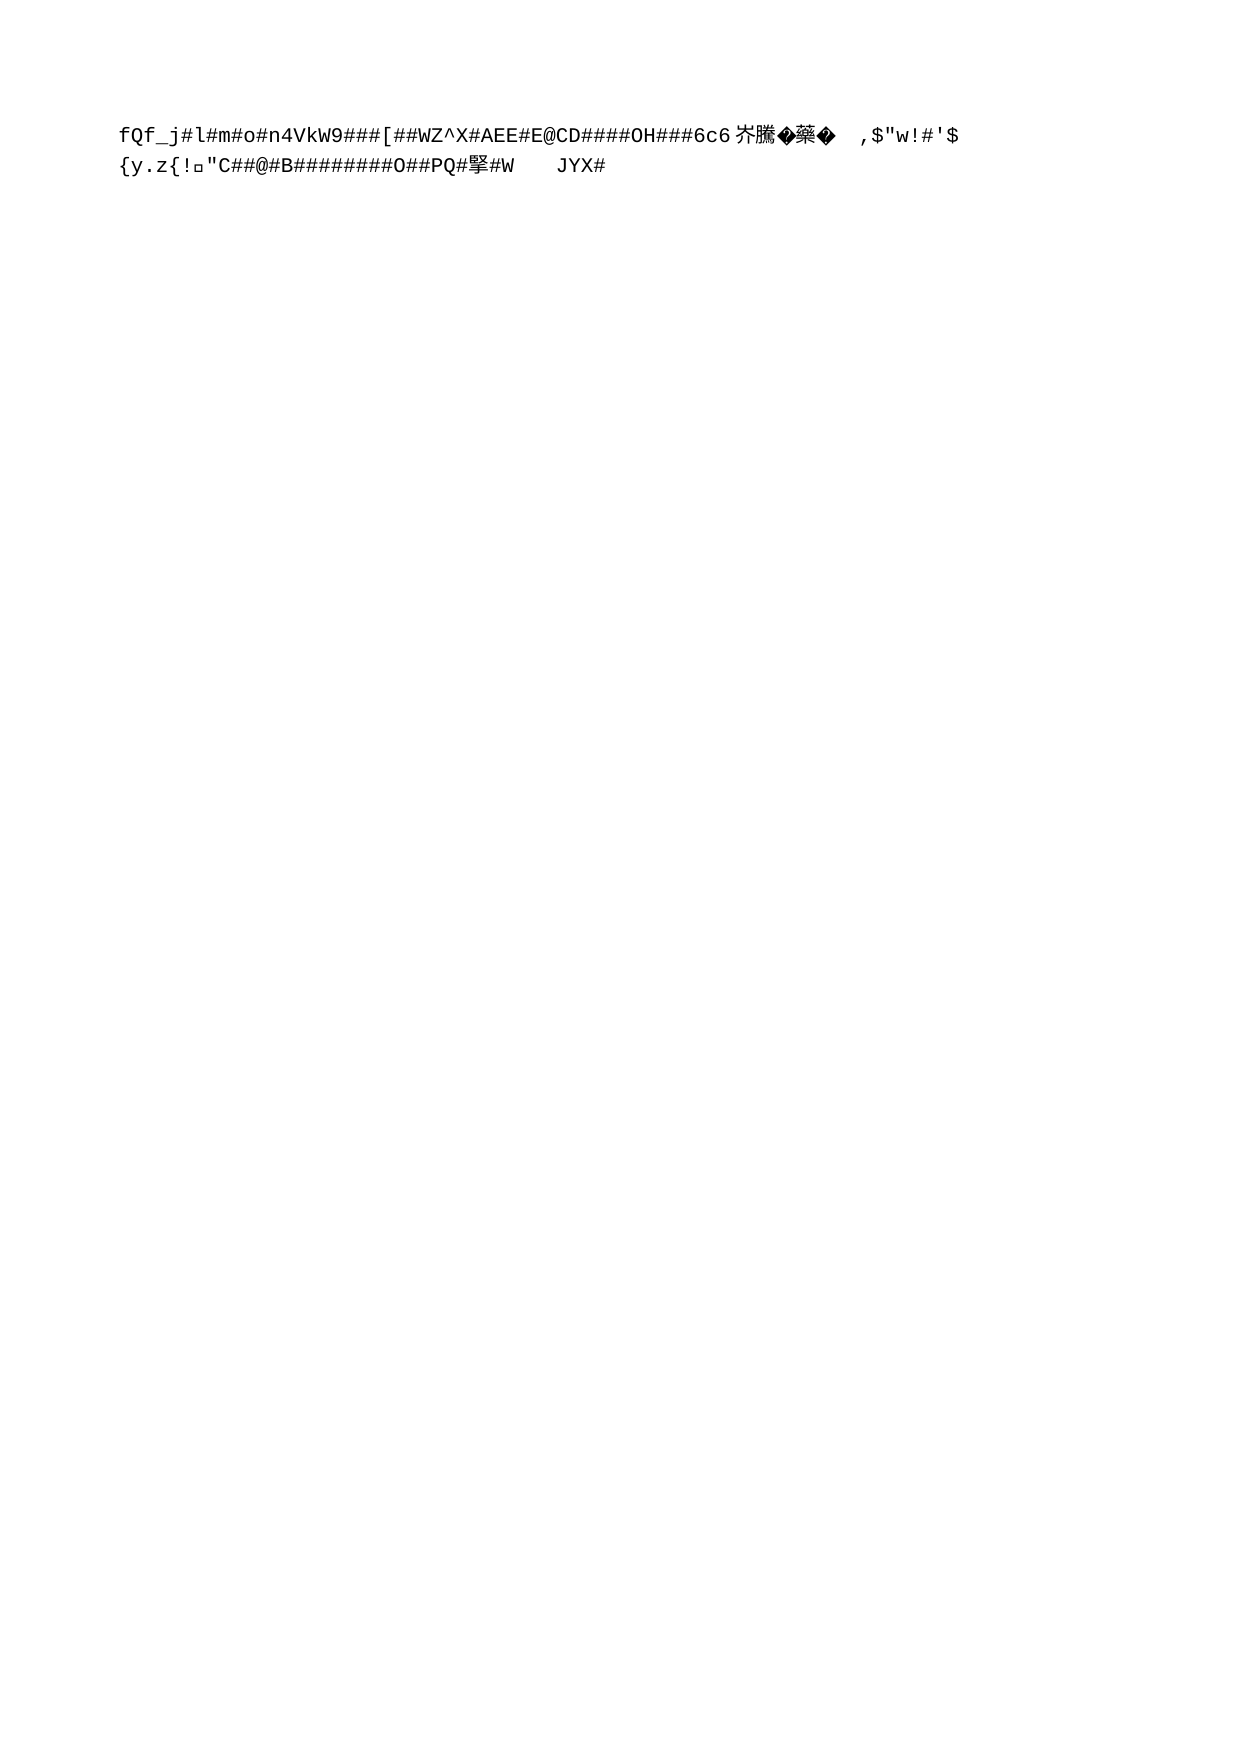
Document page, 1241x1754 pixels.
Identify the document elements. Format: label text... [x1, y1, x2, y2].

text fQf_j#l#m#o#n4VkW9###[##WZ^X#AEE#E@CD####OH###6c6岕騰藥��,$"w!#'${y.z{!"C##@#B########O##PQ#掔#W JYX# [118, 118, 1122, 179]
